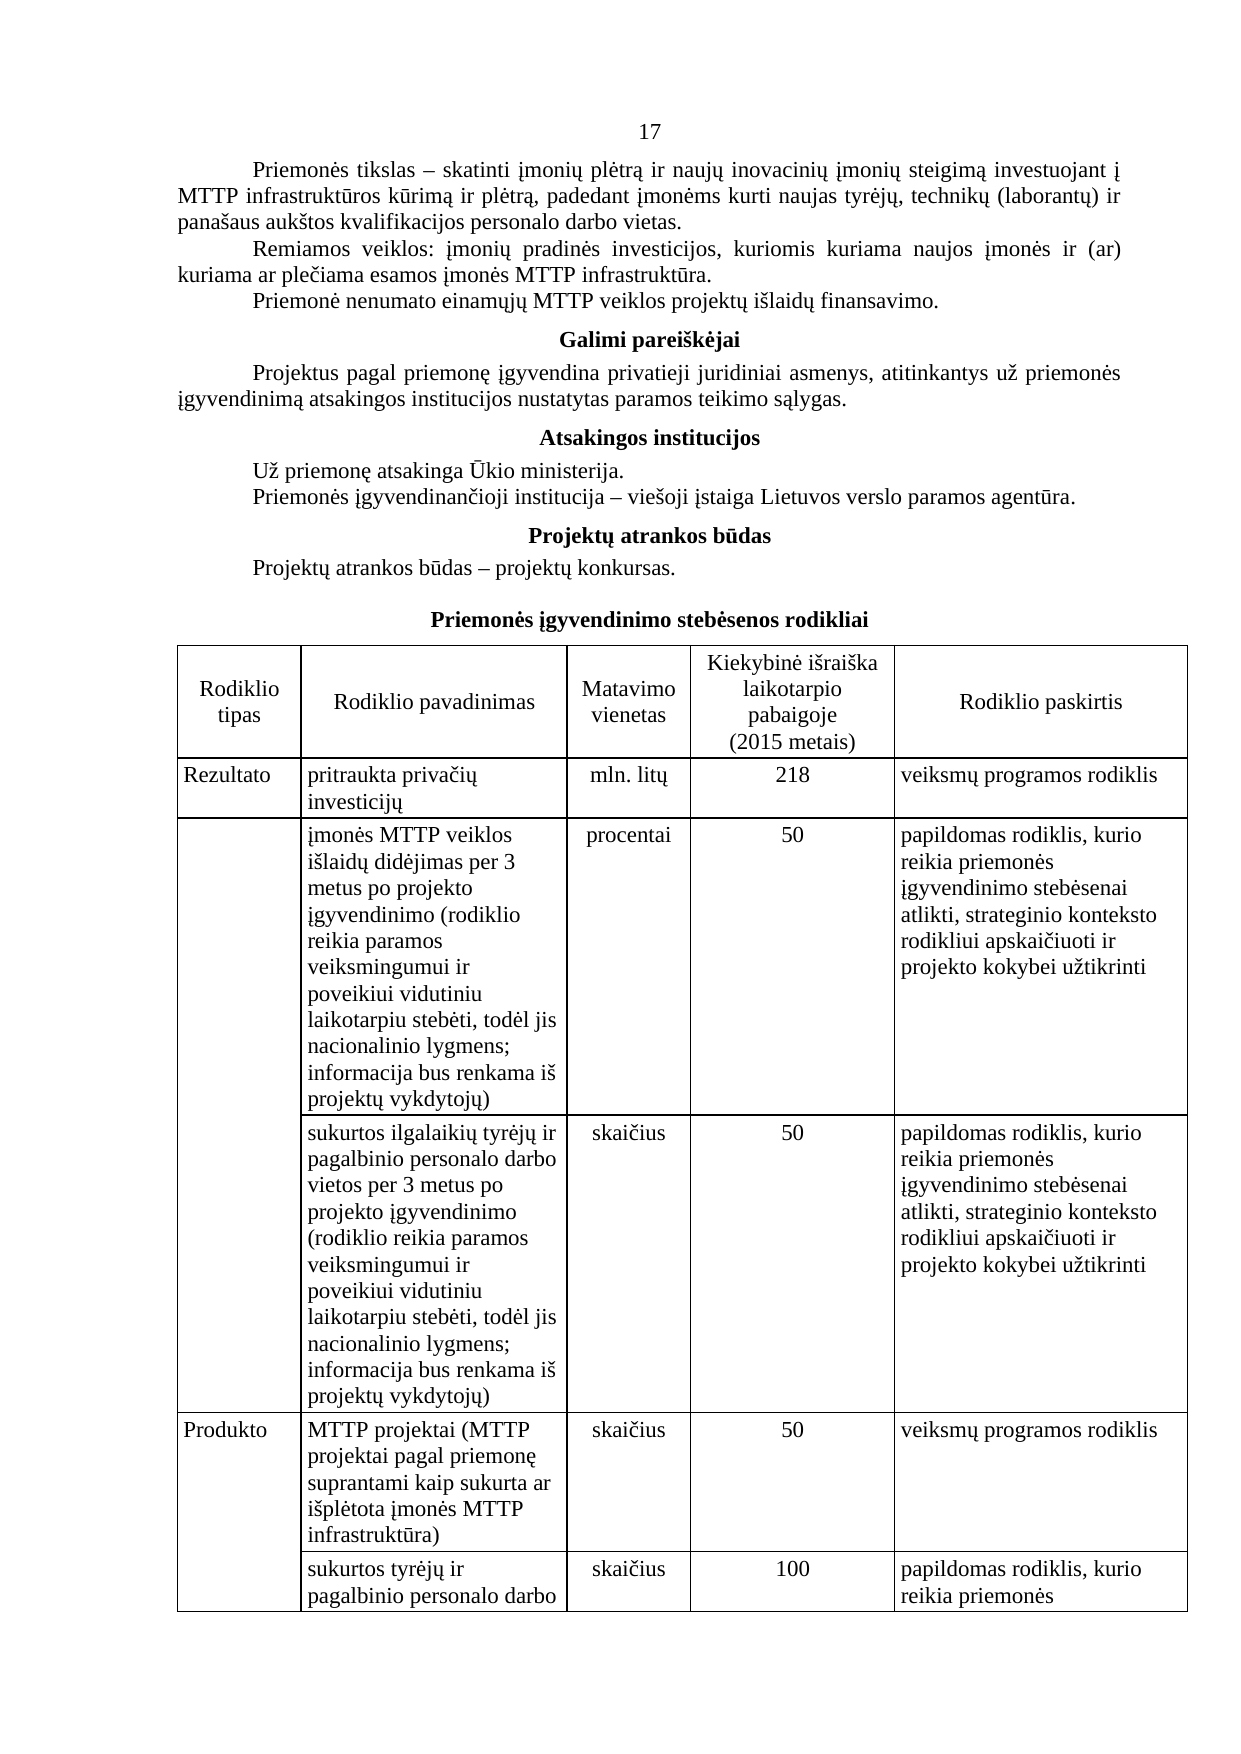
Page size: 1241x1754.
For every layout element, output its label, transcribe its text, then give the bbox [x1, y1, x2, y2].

table_cell skaičius [568, 1116, 690, 1412]
table_header Rodiklio pavadinimas [302, 646, 566, 757]
table_cell pritraukta privačių investicijų [302, 759, 566, 817]
text Priemonės tikslas – skatinti įmonių plėtrą ir naujų inovacinių įmonių steigimą investuojant į MTTP infrastruktūros kūrimą ir plėtrą, padedant įmonėms kurti naujas tyrėjų, technikų (laborantų) ir panašaus aukštos kvalifikacijos personalo darbo vietas. [177, 156, 1122, 235]
table_cell 50 [691, 1413, 894, 1551]
text Už priemonę atsakinga Ūkio ministerija. [177, 457, 1122, 483]
table_cell 100 [691, 1552, 894, 1611]
text Priemonės įgyvendinimo stebėsenos rodikliai [177, 606, 1122, 632]
text Atsakingos institucijos [177, 424, 1122, 450]
table_cell 218 [691, 759, 894, 817]
table_cell įmonės MTTP veiklos išlaidų didėjimas per 3 metus po projekto įgyvendinimo (rodiklio reikia paramos veiksmingumui ir poveikiui vidutiniu laikotarpiu stebėti, todėl jis nacionalinio lygmens; informacija bus renkama iš projektų vykdytojų) [302, 819, 566, 1114]
table_cell papildomas rodiklis, kurio reikia priemonės įgyvendinimo stebėsenai atlikti, strateginio konteksto rodikliui apskaičiuoti ir projekto kokybei užtikrinti [895, 1116, 1187, 1412]
table_cell sukurtos tyrėjų ir pagalbinio personalo darbo [302, 1552, 566, 1611]
table_cell papildomas rodiklis, kurio reikia priemonės [895, 1552, 1187, 1611]
table_cell skaičius [568, 1413, 690, 1551]
table_cell sukurtos ilgalaikių tyrėjų ir pagalbinio personalo darbo vietos per 3 metus po projekto įgyvendinimo (rodiklio reikia paramos veiksmingumui ir poveikiui vidutiniu laikotarpiu stebėti, todėl jis nacionalinio lygmens; informacija bus renkama iš projektų vykdytojų) [302, 1116, 566, 1412]
table_header Rodiklio paskirtis [895, 646, 1187, 757]
table_cell [178, 819, 300, 1412]
table_cell Produkto [178, 1413, 300, 1611]
table_cell veiksmų programos rodiklis [895, 1413, 1187, 1551]
table_cell 50 [691, 1116, 894, 1412]
table_cell procentai [568, 819, 690, 1114]
table_cell skaičius [568, 1552, 690, 1611]
text Projektų atrankos būdas – projektų konkursas. [177, 554, 1122, 581]
table_cell papildomas rodiklis, kurio reikia priemonės įgyvendinimo stebėsenai atlikti, strateginio konteksto rodikliui apskaičiuoti ir projekto kokybei užtikrinti [895, 819, 1187, 1114]
text Remiamos veiklos: įmonių pradinės investicijos, kuriomis kuriama naujos įmonės ir (ar) kuriama ar plečiama esamos įmonės MTTP infrastruktūra. [177, 235, 1122, 287]
text Projektus pagal priemonę įgyvendina privatieji juridiniai asmenys, atitinkantys už priemonės įgyvendinimą atsakingos institucijos nustatytas paramos teikimo sąlygas. [177, 359, 1122, 412]
text Priemonės įgyvendinančioji institucija – viešoji įstaiga Lietuvos verslo paramos agentūra. [177, 483, 1122, 509]
table_cell veiksmų programos rodiklis [895, 759, 1187, 817]
table_header Kiekybinė išraiška laikotarpio pabaigoje (2015 metais) [691, 646, 894, 757]
text Galimi pareiškėjai [177, 326, 1122, 353]
table_header Matavimo vienetas [568, 646, 690, 757]
table_cell Rezultato [178, 759, 300, 817]
table_header Rodiklio tipas [178, 646, 300, 757]
table_cell mln. litų [568, 759, 690, 817]
table_cell 50 [691, 819, 894, 1114]
text Projektų atrankos būdas [177, 522, 1122, 548]
text Priemonė nenumato einamųjų MTTP veiklos projektų išlaidų finansavimo. [177, 287, 1122, 314]
table_cell MTTP projektai (MTTP projektai pagal priemonę suprantami kaip sukurta ar išplėtota įmonės MTTP infrastruktūra) [302, 1413, 566, 1551]
